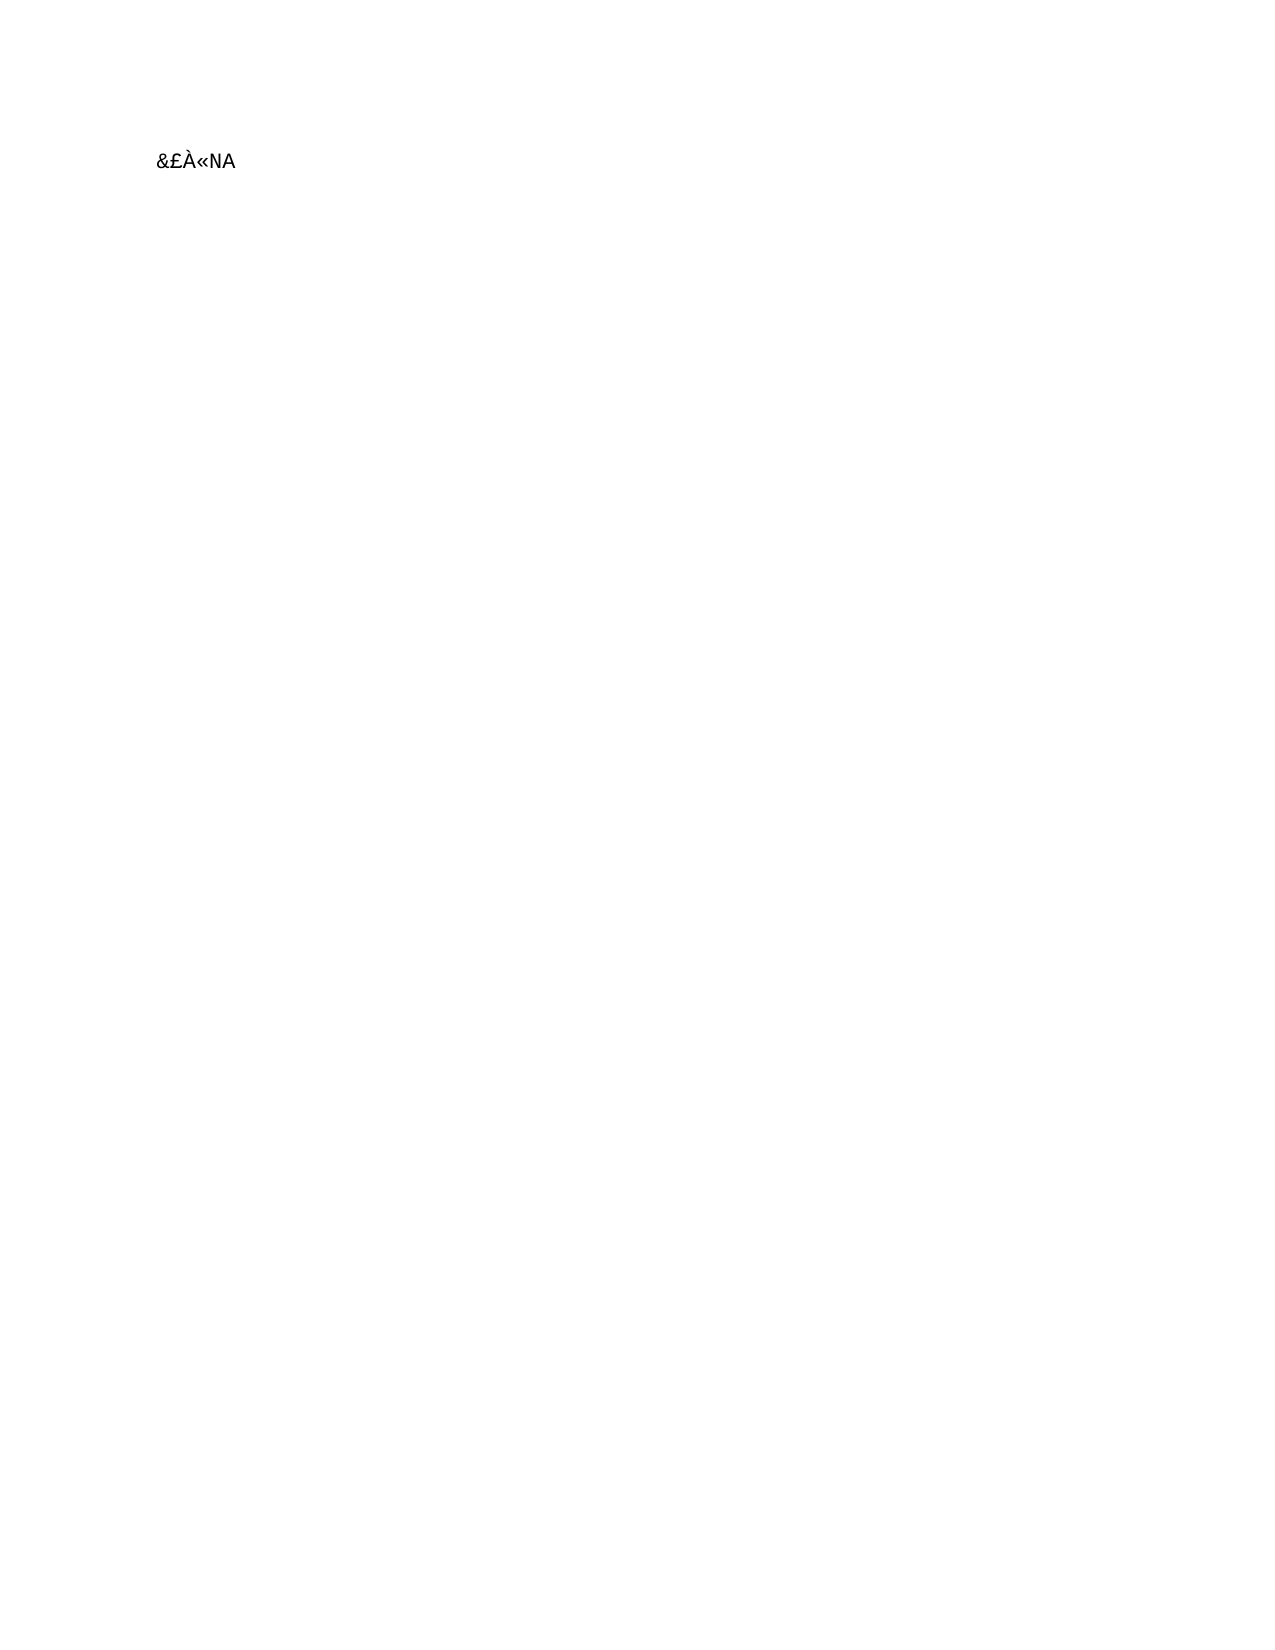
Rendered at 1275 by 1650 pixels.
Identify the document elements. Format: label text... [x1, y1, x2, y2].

text &£À«NA [156, 150, 1118, 199]
